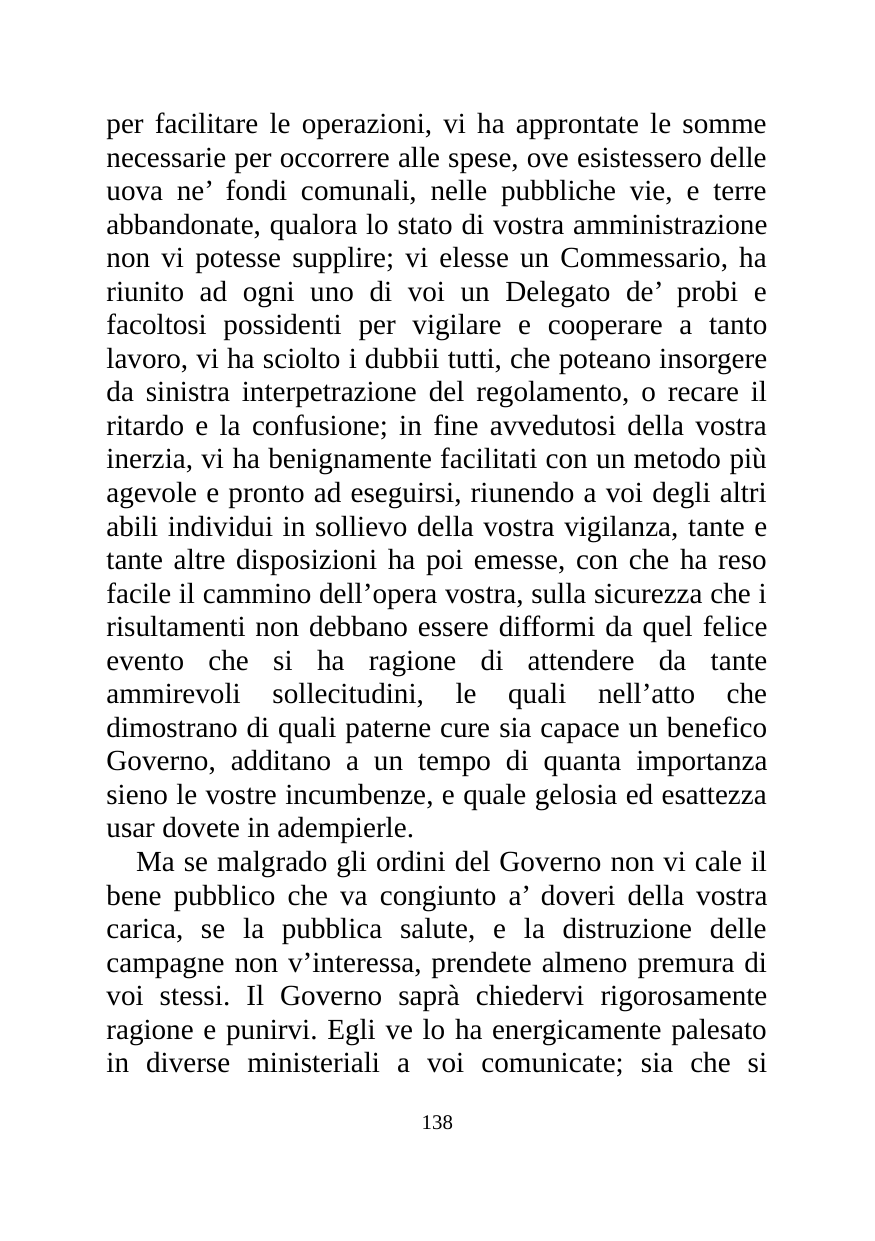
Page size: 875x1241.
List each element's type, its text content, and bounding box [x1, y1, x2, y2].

text per facilitare le operazioni, vi ha approntate le somme necessarie per occorrere alle spese, ove esistessero delle uova ne’ fondi comunali, nelle pubbliche vie, e terre abbandonate, qualora lo stato di vostra amministrazione non vi potesse supplire; vi elesse un Commessario, ha riunito ad ogni uno di voi un Delegato de’ probi e facoltosi possidenti per vigilare e cooperare a tanto lavoro, vi ha sciolto i dubbii tutti, che poteano insorgere da sinistra interpetrazione del regolamento, o recare il ritardo e la confusione; in fine avvedutosi della vostra inerzia, vi ha benignamente facilitati con un metodo più agevole e pronto ad eseguirsi, riunendo a voi degli altri abili individui in sollievo della vostra vigilanza, tante e tante altre disposizioni ha poi emesse, con che ha reso facile il cammino dell’opera vostra, sulla sicurezza che i risultamenti non debbano essere difformi da quel felice evento che si ha ragione di attendere da tante ammirevoli sollecitudini, le quali nell’atto che dimostrano di quali paterne cure sia capace un benefico Governo, additano a un tempo di quanta importanza sieno le vostre incumbenze, e quale gelosia ed esattezza usar dovete in adempierle. [106, 106, 768, 844]
text Ma se malgrado gli ordini del Governo non vi cale il bene pubblico che va congiunto a’ doveri della vostra carica, se la pubblica salute, e la distruzione delle campagne non v’interessa, prendete almeno premura di voi stessi. Il Governo saprà chiedervi rigorosamente ragione e punirvi. Egli ve lo ha energicamente palesato in diverse ministeriali a voi comunicate; sia che si [106, 844, 768, 1079]
